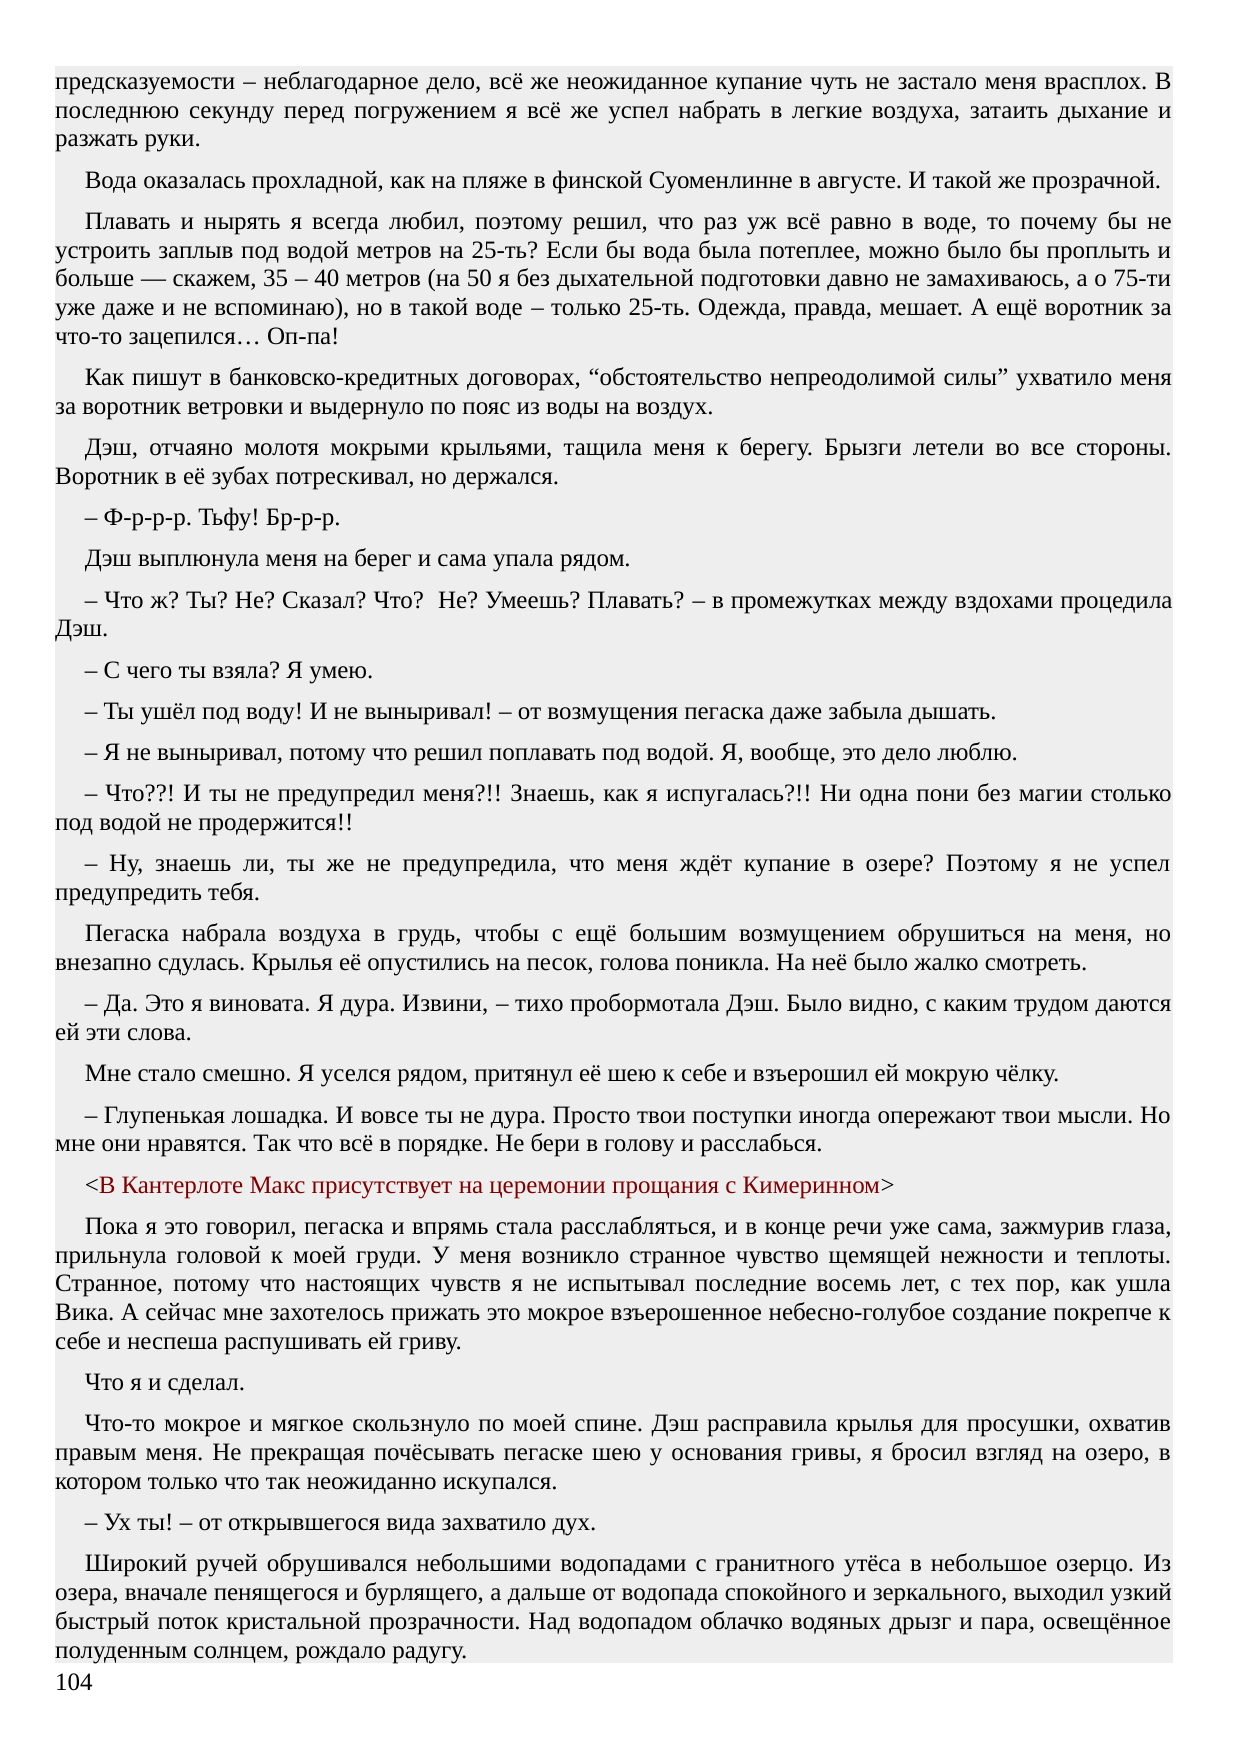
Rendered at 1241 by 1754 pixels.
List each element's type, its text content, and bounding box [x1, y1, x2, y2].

text Пегаска набрала воздуха в грудь, чтобы с ещё большим возмущением обрушиться на меня, но внезапно сдулась. Крылья её опустились на песок, голова поникла. На неё было жалко смотреть. [55, 918, 1173, 976]
text Что я и сделал. [55, 1367, 1173, 1396]
text – С чего ты взяла? Я умею. [55, 655, 1173, 683]
text – Да. Это я виновата. Я дура. Извини, – тихо пробормотала Дэш. Было видно, с каким трудом даются ей эти слова. [55, 988, 1173, 1046]
text Что-то мокрое и мягкое скользнуло по моей спине. Дэш расправила крылья для просушки, охватив правым меня. Не прекращая почёсывать пегаске шею у основания гривы, я бросил взгляд на озеро, в котором только что так неожиданно искупался. [55, 1408, 1173, 1495]
text Дэш, отчаяно молотя мокрыми крыльями, тащила меня к берегу. Брызги летели во все стороны. Воротник в её зубах потрескивал, но держался. [55, 432, 1173, 490]
text Плавать и нырять я всегда любил, поэтому решил, что раз уж всё равно в воде, то почему бы не устроить заплыв под водой метров на 25-ть? Если бы вода была потеплее, можно было бы проплыть и больше — скажем, 35 – 40 метров (на 50 я без дыхательной подготовки давно не замахиваюсь, а о 75-ти уже даже и не вспоминаю), но в такой воде – только 25-ть. Одежда, правда, мешает. А ещё воротник за что-то зацепился… Оп-па! [55, 206, 1173, 350]
text Как пишут в банковско-кредитных договорах, “обстоятельство непреодолимой силы” ухватило меня за воротник ветровки и выдернуло по пояс из воды на воздух. [55, 362, 1173, 420]
text Мне стало смешно. Я уселся рядом, притянул её шею к себе и взъерошил ей мокрую чёлку. [55, 1058, 1173, 1087]
text – Что??! И ты не предупредил меня?!! Знаешь, как я испугалась?!! Ни одна пони без магии столько под водой не продержится!! [55, 778, 1173, 836]
text – Ф-р-р-р. Тьфу! Бр-р-р. [55, 502, 1173, 531]
text – Что ж? Ты? Не? Сказал? Что? Не? Умеешь? Плавать? – в промежутках между вздохами процедила Дэш. [55, 585, 1173, 642]
text – Глупенькая лошадка. И вовсе ты не дура. Просто твои поступки иногда опережают твои мысли. Но мне они нравятся. Так что всё в порядке. Не бери в голову и расслабься. [55, 1100, 1173, 1157]
text Пока я это говорил, пегаска и впрямь стала расслабляться, и в конце речи уже сама, зажмурив глаза, прильнула головой к моей груди. У меня возникло странное чувство щемящей нежности и теплоты. Странное, потому что настоящих чувств я не испытывал последние восемь лет, с тех пор, как ушла Вика. А сейчас мне захотелось прижать это мокрое взъерошенное небесно-голубое создание покрепче к себе и неспеша распушивать ей гриву. [55, 1211, 1173, 1355]
text Дэш выплюнула меня на берег и сама упала рядом. [55, 543, 1173, 572]
text – Ты ушёл под воду! И не выныривал! – от возмущения пегаска даже забыла дышать. [55, 696, 1173, 725]
text <В Кантерлоте Макс присутствует на церемонии прощания с Кимеринном> [55, 1170, 1173, 1198]
text – Ух ты! – от открывшегося вида захватило дух. [55, 1507, 1173, 1536]
text Вода оказалась прохладной, как на пляже в финской Суоменлинне в августе. И такой же прозрачной. [55, 165, 1173, 193]
text Широкий ручей обрушивался небольшими водопадами с гранитного утёса в небольшое озерцо. Из озера, вначале пенящегося и бурлящего, а дальше от водопада спокойного и зеркального, выходил узкий быстрый поток кристальной прозрачности. Над водопадом облачко водяных дрызг и пара, освещённое полуденным солнцем, рождало радугу. [55, 1548, 1173, 1663]
text предсказуемости – неблагодарное дело, всё же неожиданное купание чуть не застало меня врасплох. В последнюю секунду перед погружением я всё же успел набрать в легкие воздуха, затаить дыхание и разжать руки. [55, 66, 1173, 152]
text – Ну, знаешь ли, ты же не предупредила, что меня ждёт купание в озере? Поэтому я не успел предупредить тебя. [55, 848, 1173, 906]
text – Я не выныривал, потому что решил поплавать под водой. Я, вообще, это дело люблю. [55, 737, 1173, 766]
